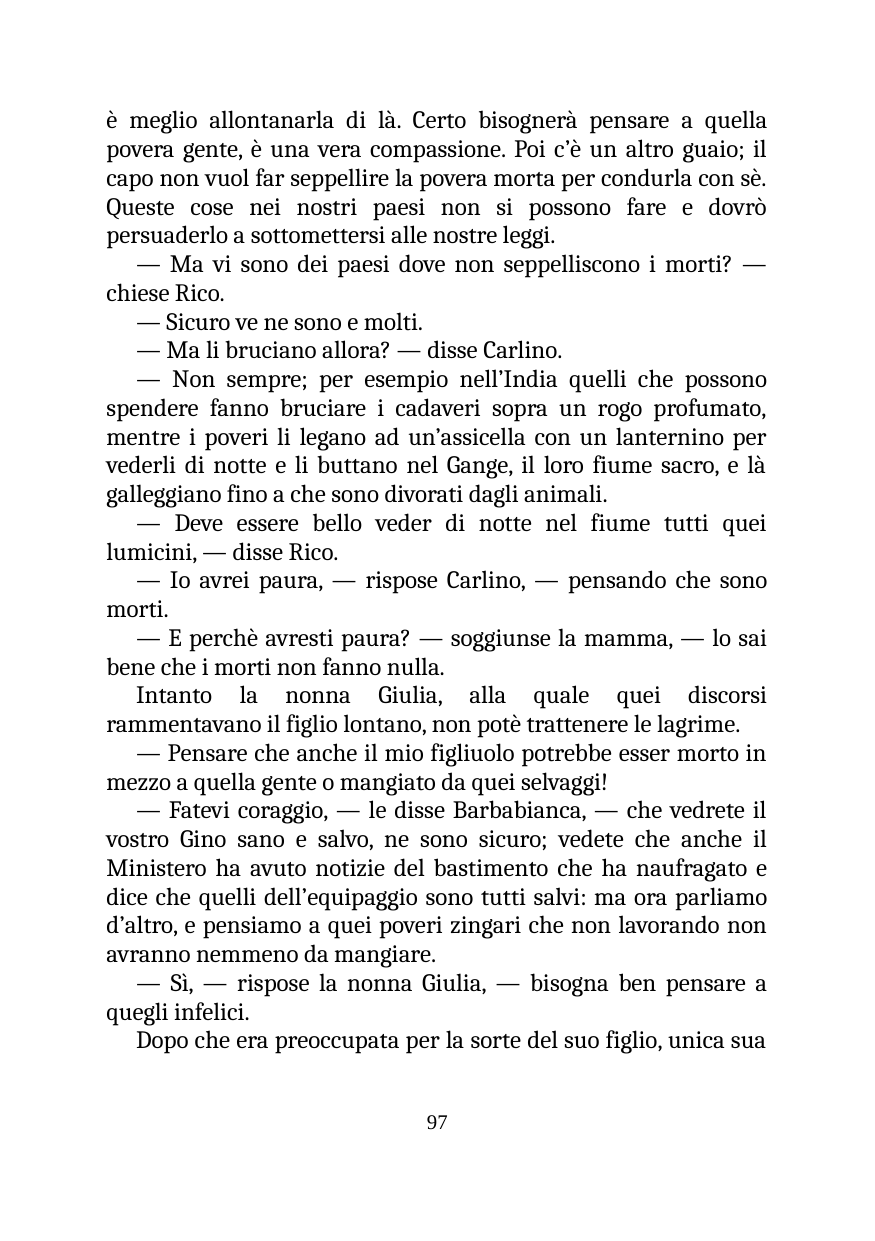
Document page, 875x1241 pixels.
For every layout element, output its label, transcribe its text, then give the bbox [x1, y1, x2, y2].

text — Io avrei paura, — rispose Carlino, — pensando che sono morti. [106, 566, 768, 624]
text — Ma li bruciano allora? — disse Carlino. [106, 336, 768, 365]
text è meglio allontanarla di là. Certo bisognerà pensare a quella povera gente, è una vera compassione. Poi c’è un altro guaio; il capo non vuol far seppellire la povera morta per condurla con sè. Queste cose nei nostri paesi non si possono fare e dovrò persuaderlo a sottomettersi alle nostre leggi. [106, 106, 768, 250]
text — Pensare che anche il mio figliuolo potrebbe esser morto in mezzo a quella gente o mangiato da quei selvaggi! [106, 739, 768, 796]
text — Sicuro ve ne sono e molti. [106, 307, 768, 336]
text — Sì, — rispose la nonna Giulia, — bisogna ben pensare a quegli infelici. [106, 969, 768, 1026]
text Dopo che era preoccupata per la sorte del suo figlio, unica sua [106, 1026, 768, 1055]
text — Non sempre; per esempio nell’India quelli che possono spendere fanno bruciare i cadaveri sopra un rogo profumato, mentre i poveri li legano ad un’assicella con un lanternino per vederli di notte e li buttano nel Gange, il loro fiume sacro, e là galleggiano fino a che sono divorati dagli animali. [106, 365, 768, 509]
text — E perchè avresti paura? — soggiunse la mamma, — lo sai bene che i morti non fanno nulla. [106, 624, 768, 681]
text — Ma vi sono dei paesi dove non seppelliscono i morti? — chiese Rico. [106, 250, 768, 307]
text — Fatevi coraggio, — le disse Barbabianca, — che vedrete il vostro Gino sano e salvo, ne sono sicuro; vedete che anche il Ministero ha avuto notizie del bastimento che ha naufragato e dice che quelli dell’equipaggio sono tutti salvi: ma ora parliamo d’altro, e pensiamo a quei poveri zingari che non lavorando non avranno nemmeno da mangiare. [106, 796, 768, 969]
text — Deve essere bello veder di notte nel fiume tutti quei lumicini, — disse Rico. [106, 509, 768, 566]
text Intanto la nonna Giulia, alla quale quei discorsi rammentavano il figlio lontano, non potè trattenere le lagrime. [106, 681, 768, 739]
